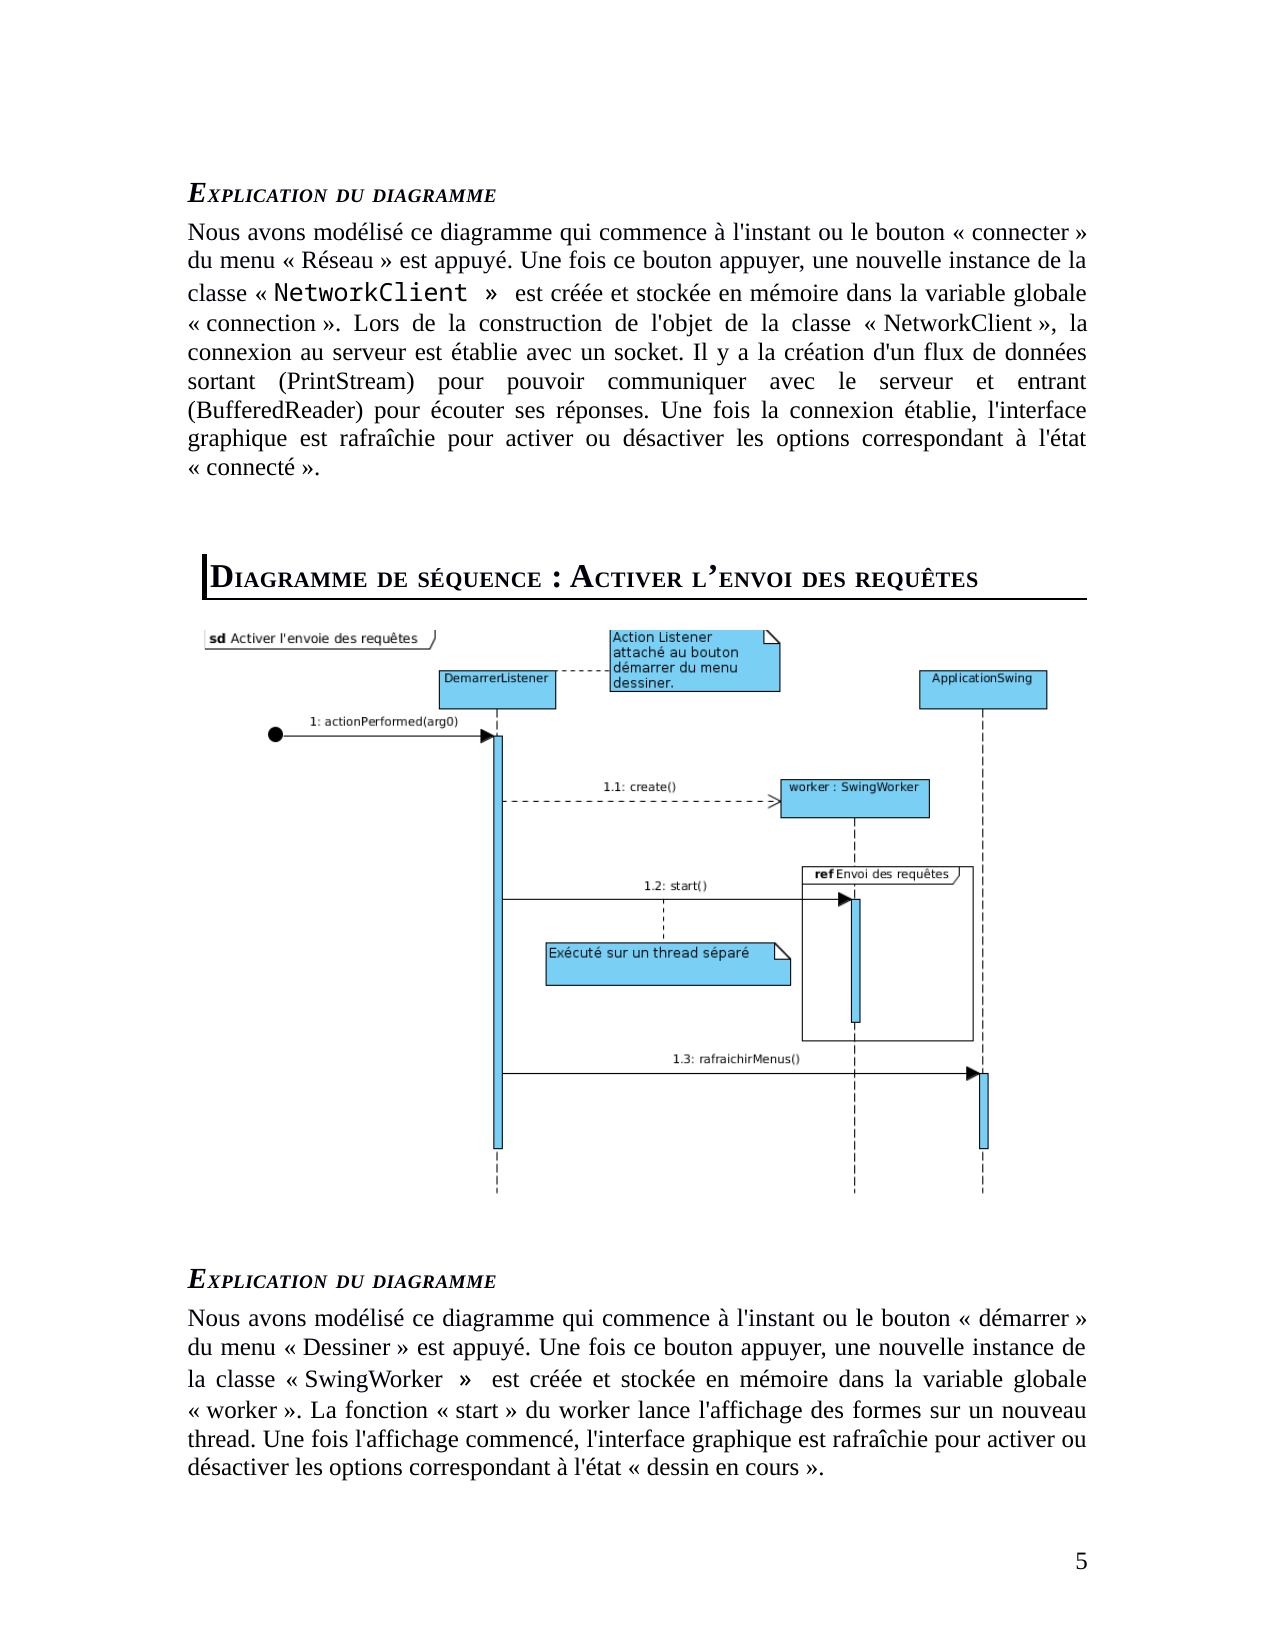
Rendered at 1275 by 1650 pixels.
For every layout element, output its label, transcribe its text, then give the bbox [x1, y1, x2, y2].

picture [204, 630, 1057, 1208]
text Nous avons modélisé ce diagramme qui commence à l'instant ou le bouton « démarrer » du menu « Dessiner » est appuyé. Une fois ce bouton appuyer, une nouvelle instance de la classe « SwingWorker » est créée et stockée en mémoire dans la variable globale « worker ». La fonction « start » du worker lance l'affichage des formes sur un nouveau thread. Une fois l'affichage commencé, l'interface graphique est rafraîchie pour activer ou désactiver les options correspondant à l'état « dessin en cours ». [187, 1303, 1087, 1481]
subtitle Explication du diagramme [187, 1262, 1087, 1295]
text Nous avons modélisé ce diagramme qui commence à l'instant ou le bouton « connecter » du menu « Réseau » est appuyé. Une fois ce bouton appuyer, une nouvelle instance de la classe « NetworkClient » est créée et stockée en mémoire dans la variable globale « connection ». Lors de la construction de l'objet de la classe « NetworkClient », la connexion au serveur est établie avec un socket. Il y a la création d'un flux de données sortant (PrintStream) pour pouvoir communiquer avec le serveur et entrant (BufferedReader) pour écouter ses réponses. Une fois la connexion établie, l'interface graphique est rafraîchie pour activer ou désactiver les options correspondant à l'état « connecté ». [187, 217, 1087, 481]
subtitle Explication du diagramme [187, 175, 1087, 208]
subtitle Diagramme de séquence : Activer l’envoi des requêtes [202, 553, 1087, 598]
